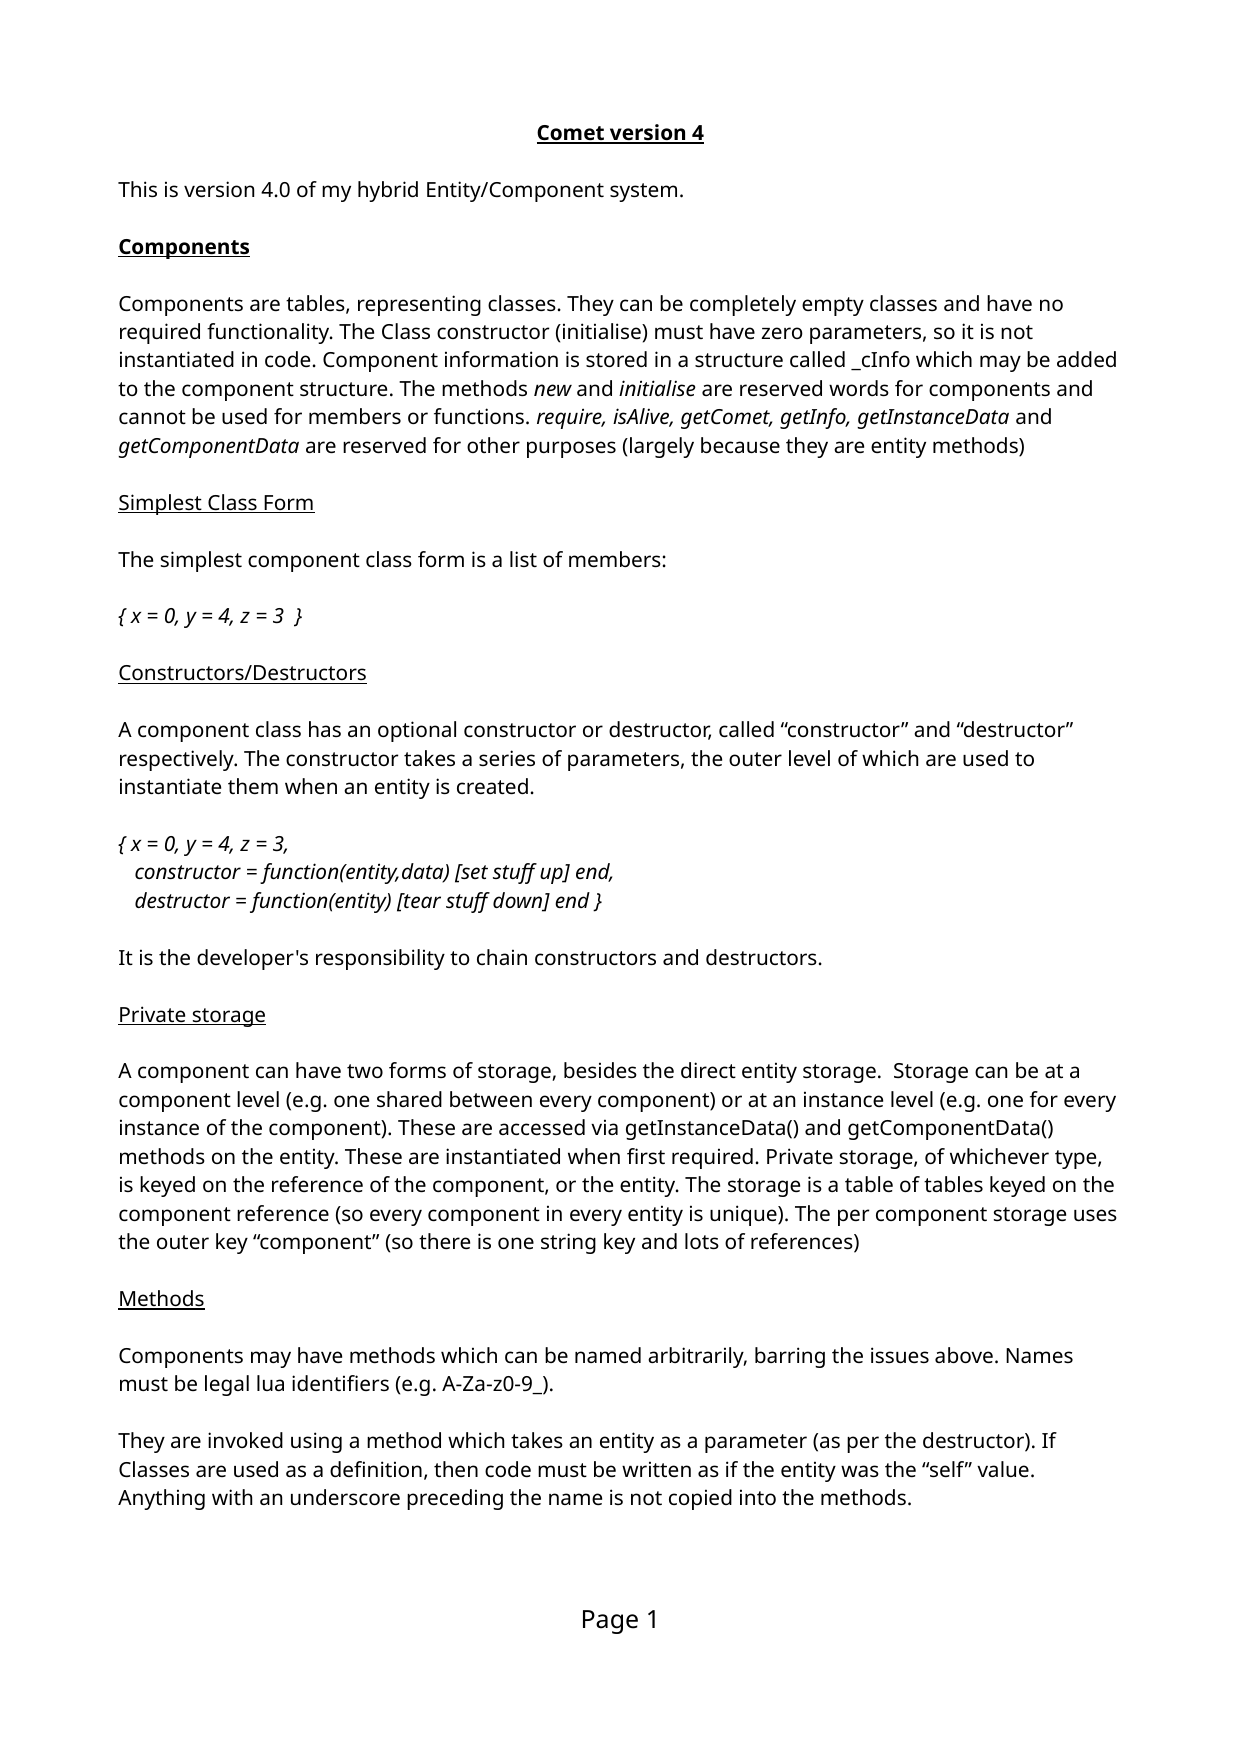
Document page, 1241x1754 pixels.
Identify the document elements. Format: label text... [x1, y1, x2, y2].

text { x = 0, y = 4, z = 3, [118, 829, 1122, 857]
text They are invoked using a method which takes an entity as a parameter (as per the destructor). If Classes are used as a definition, then code must be written as if the entity was the “self” value. Anything with an underscore preceding the name is not copied into the methods. [118, 1426, 1122, 1512]
text A component class has an optional constructor or destructor, called “constructor” and “destructor” respectively. The constructor takes a series of parameters, the outer level of which are used to instantiate them when an entity is created. [118, 715, 1122, 801]
text Simplest Class Form [118, 488, 1122, 516]
text The simplest component class form is a list of members: [118, 545, 1122, 573]
text Components are tables, representing classes. They can be completely empty classes and have no required functionality. The Class constructor (initialise) must have zero parameters, so it is not instantiated in code. Component information is stored in a structure called _cInfo which may be added to the component structure. The methods new and initialise are reserved words for components and cannot be used for members or functions. require, isAlive, getComet, getInfo, getInstanceData and getComponentData are reserved for other purposes (largely because they are entity methods) [118, 289, 1122, 459]
text Constructors/Destructors [118, 658, 1122, 687]
text It is the developer's responsibility to chain constructors and destructors. [118, 943, 1122, 971]
text Private storage [118, 1000, 1122, 1028]
text { x = 0, y = 4, z = 3 } [118, 602, 1122, 630]
text Components [118, 232, 1122, 260]
text A component can have two forms of storage, besides the direct entity storage. Storage can be at a component level (e.g. one shared between every component) or at an instance level (e.g. one for every instance of the component). These are accessed via getInstanceData() and getComponentData() methods on the entity. These are instantiated when first required. Private storage, of whichever type, is keyed on the reference of the component, or the entity. The storage is a table of tables keyed on the component reference (so every component in every entity is unique). The per component storage uses the outer key “component” (so there is one string key and lots of references) [118, 1057, 1122, 1256]
text Methods [118, 1284, 1122, 1312]
text This is version 4.0 of my hybrid Entity/Component system. [118, 175, 1122, 203]
text Comet version 4 [118, 118, 1122, 147]
text Components may have methods which can be named arbitrarily, barring the issues above. Names must be legal lua identifiers (e.g. A-Za-z0-9_). [118, 1341, 1122, 1398]
text destructor = function(entity) [tear stuff down] end } [118, 886, 1122, 914]
text constructor = function(entity,data) [set stuff up] end, [118, 857, 1122, 886]
